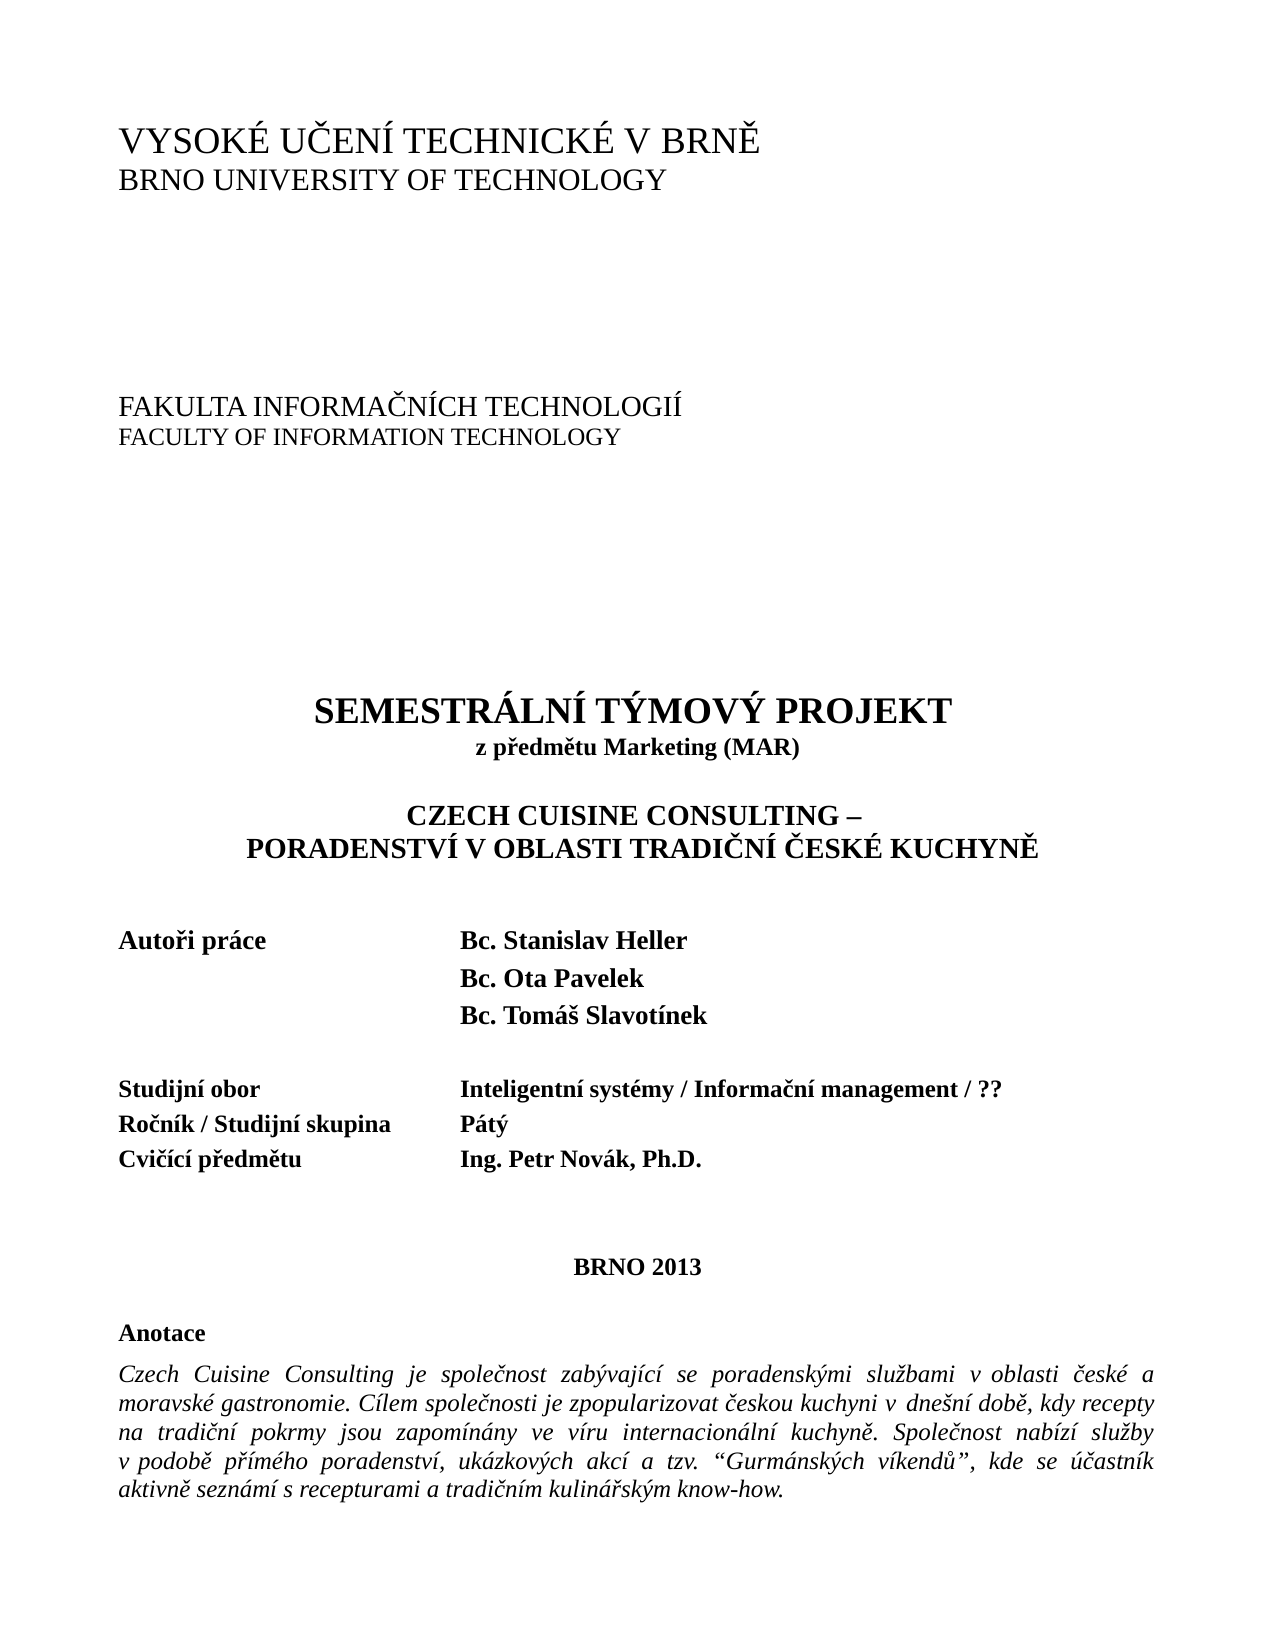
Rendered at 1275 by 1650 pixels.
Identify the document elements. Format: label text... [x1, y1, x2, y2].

subtitle Czech cuisine consulting – poradenství v oblasti tradiční české kuchyně [118, 798, 1157, 865]
subtitle Bc. Ota Pavelek [118, 962, 1157, 993]
text z předmětu Marketing (MAR) [118, 732, 1157, 760]
text VYSOKÉ UČENÍ TECHNICKÉ V BRNĚ [118, 118, 1206, 161]
subtitle Cvičící předmětu Ing. Petr Novák, Ph.D. [118, 1144, 1157, 1173]
subtitle Autoři práce Bc. Stanislav Heller [118, 924, 1157, 956]
text Semestrální týmový projekt [118, 688, 1157, 732]
subtitle Studijní obor Inteligentní systémy / Informační management / ?? [118, 1074, 1157, 1103]
text FAKULTA informačních technologií [118, 389, 1157, 422]
subtitle BRNO 2013 [118, 1252, 1157, 1281]
text Czech Cuisine Consulting je společnost zabývající se poradenskými službami v oblasti české a moravské gastronomie. Cílem společnosti je zpopularizovat českou kuchyni v dnešní době, kdy recepty na tradiční pokrmy jsou zapomínány ve víru internacionální kuchyně. Společnost nabízí služby v podobě přímého poradenství, ukázkových akcí a tzv. “Gurmánských víkendů”, kde se účastník aktivně seznámí s recepturami a tradičním kulinářským know-how. [118, 1359, 1157, 1503]
subtitle Bc. Tomáš Slavotínek [118, 999, 1157, 1030]
text BRNO UNIVERSITY OF TECHNOLOGY [118, 161, 1157, 197]
subtitle Ročník / Studijní skupina Pátý [118, 1109, 1157, 1138]
text FACULTY OF INFORMATION TECHNOLOGY [118, 422, 1157, 451]
text Anotace [118, 1318, 1157, 1347]
